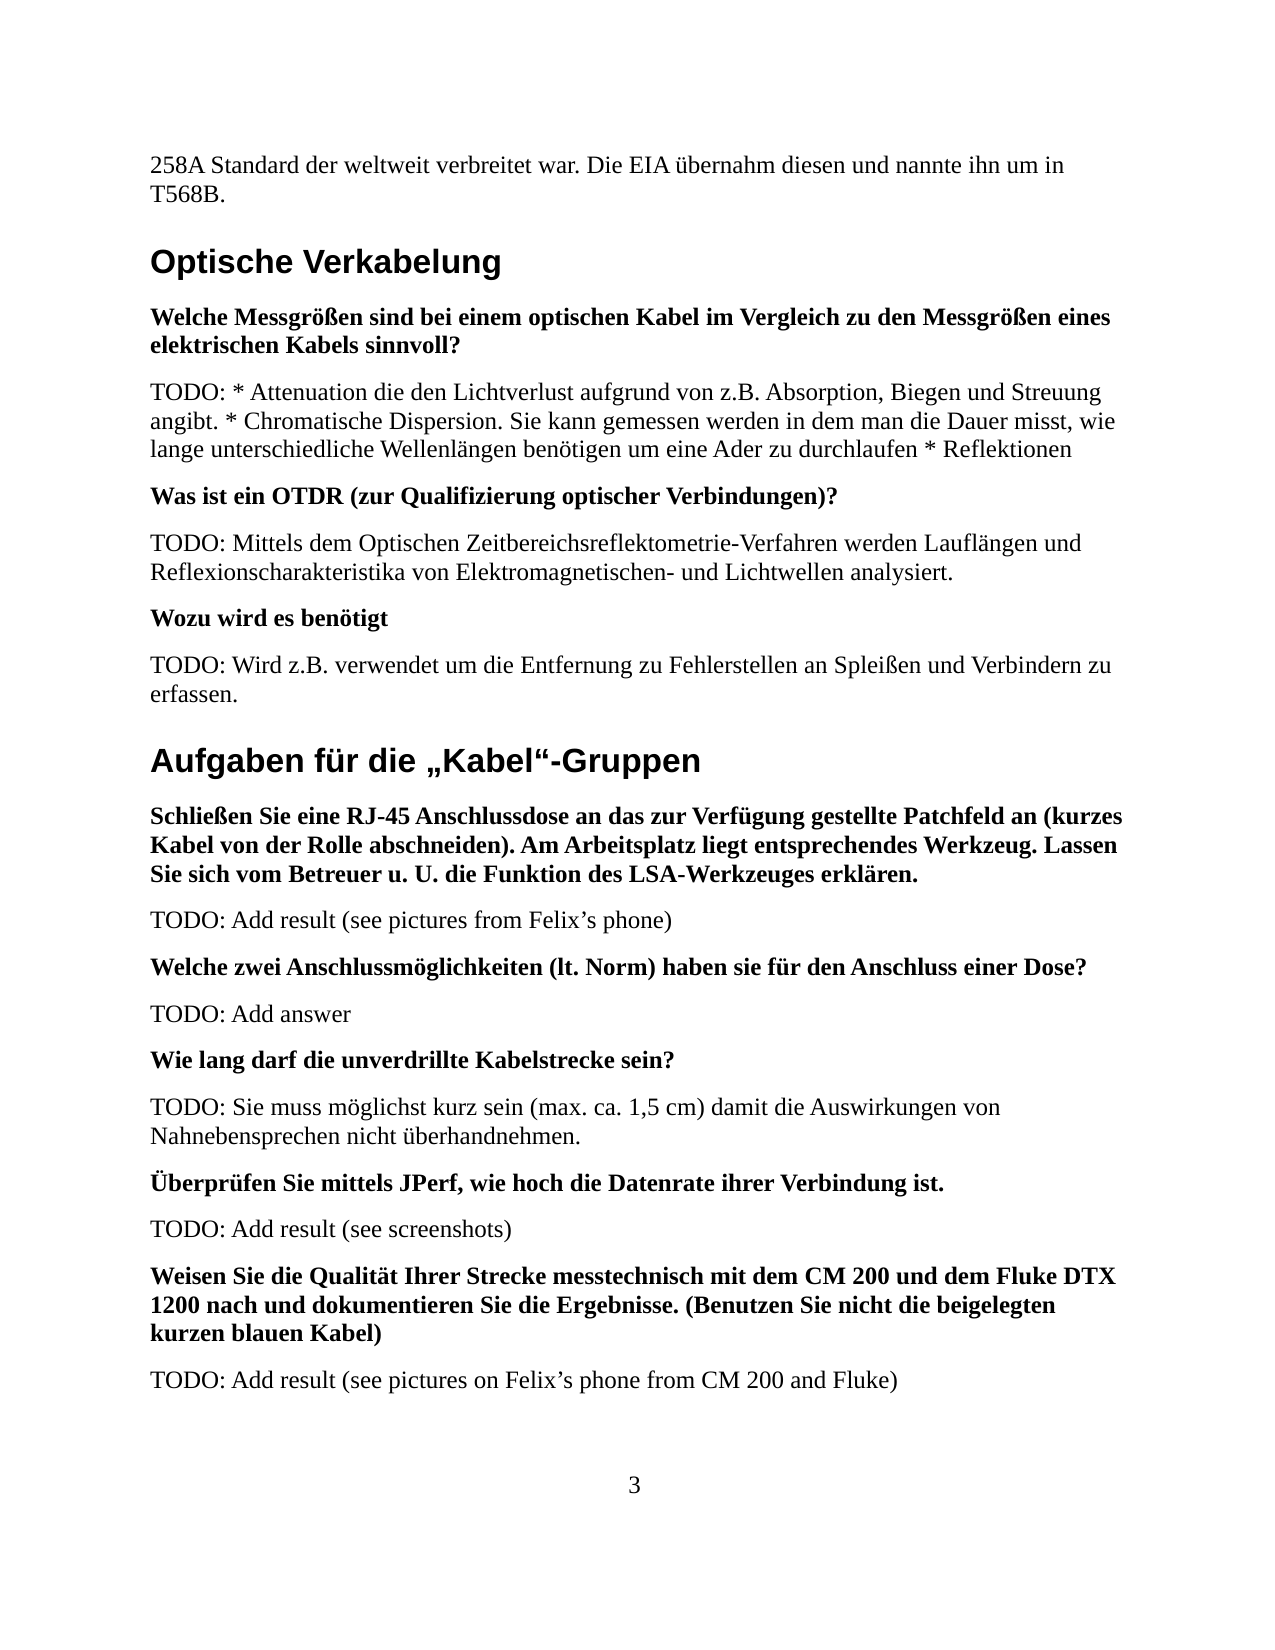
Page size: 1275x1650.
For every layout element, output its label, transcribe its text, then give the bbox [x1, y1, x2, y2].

text 258A Standard der weltweit verbreitet war. Die EIA übernahm diesen und nannte ihn um in T568B. [150, 150, 1125, 207]
text TODO: Mittels dem Optischen Zeitbereichsreflektometrie-Verfahren werden Lauflängen und Reflexionscharakteristika von Elektromagnetischen- und Lichtwellen analysiert. [150, 528, 1125, 585]
text TODO: Add answer [150, 999, 1125, 1028]
text TODO: Add result (see pictures from Felix’s phone) [150, 906, 1125, 934]
text TODO: Wird z.B. verwendet um die Entfernung zu Fehlerstellen an Spleißen und Verbindern zu erfassen. [150, 650, 1125, 707]
text Schließen Sie eine RJ-45 Anschlussdose an das zur Verfügung gestellte Patchfeld an (kurzes Kabel von der Rolle abschneiden). Am Arbeitsplatz liegt entsprechendes Werkzeug. Lassen Sie sich vom Betreuer u. U. die Funktion des LSA-Werkzeuges erklären. [150, 801, 1125, 888]
text TODO: Add result (see screenshots) [150, 1214, 1125, 1243]
text Welche zwei Anschlussmöglichkeiten (lt. Norm) haben sie für den Anschluss einer Dose? [150, 952, 1125, 981]
subtitle Optische Verkabelung [150, 241, 1125, 280]
text TODO: * Attenuation die den Lichtverlust aufgrund von z.B. Absorption, Biegen und Streuung angibt. * Chromatische Dispersion. Sie kann gemessen werden in dem man die Dauer misst, wie lange unterschiedliche Wellenlängen benötigen um eine Ader zu durchlaufen * Reflektionen [150, 377, 1125, 463]
text Was ist ein OTDR (zur Qualifizierung optischer Verbindungen)? [150, 481, 1125, 510]
text TODO: Sie muss möglichst kurz sein (max. ca. 1,5 cm) damit die Auswirkungen von Nahnebensprechen nicht überhandnehmen. [150, 1092, 1125, 1150]
text Weisen Sie die Qualität Ihrer Strecke messtechnisch mit dem CM 200 und dem Fluke DTX 1200 nach und dokumentieren Sie die Ergebnisse. (Benutzen Sie nicht die beigelegten kurzen blauen Kabel) [150, 1261, 1125, 1347]
text Wozu wird es benötigt [150, 603, 1125, 632]
text Wie lang darf die unverdrillte Kabelstrecke sein? [150, 1046, 1125, 1074]
text Überprüfen Sie mittels JPerf, wie hoch die Datenrate ihrer Verbindung ist. [150, 1168, 1125, 1196]
text TODO: Add result (see pictures on Felix’s phone from CM 200 and Fluke) [150, 1365, 1125, 1394]
text Welche Messgrößen sind bei einem optischen Kabel im Vergleich zu den Messgrößen eines elektrischen Kabels sinnvoll? [150, 302, 1125, 359]
subtitle Aufgaben für die „Kabel“-Gruppen [150, 741, 1125, 780]
